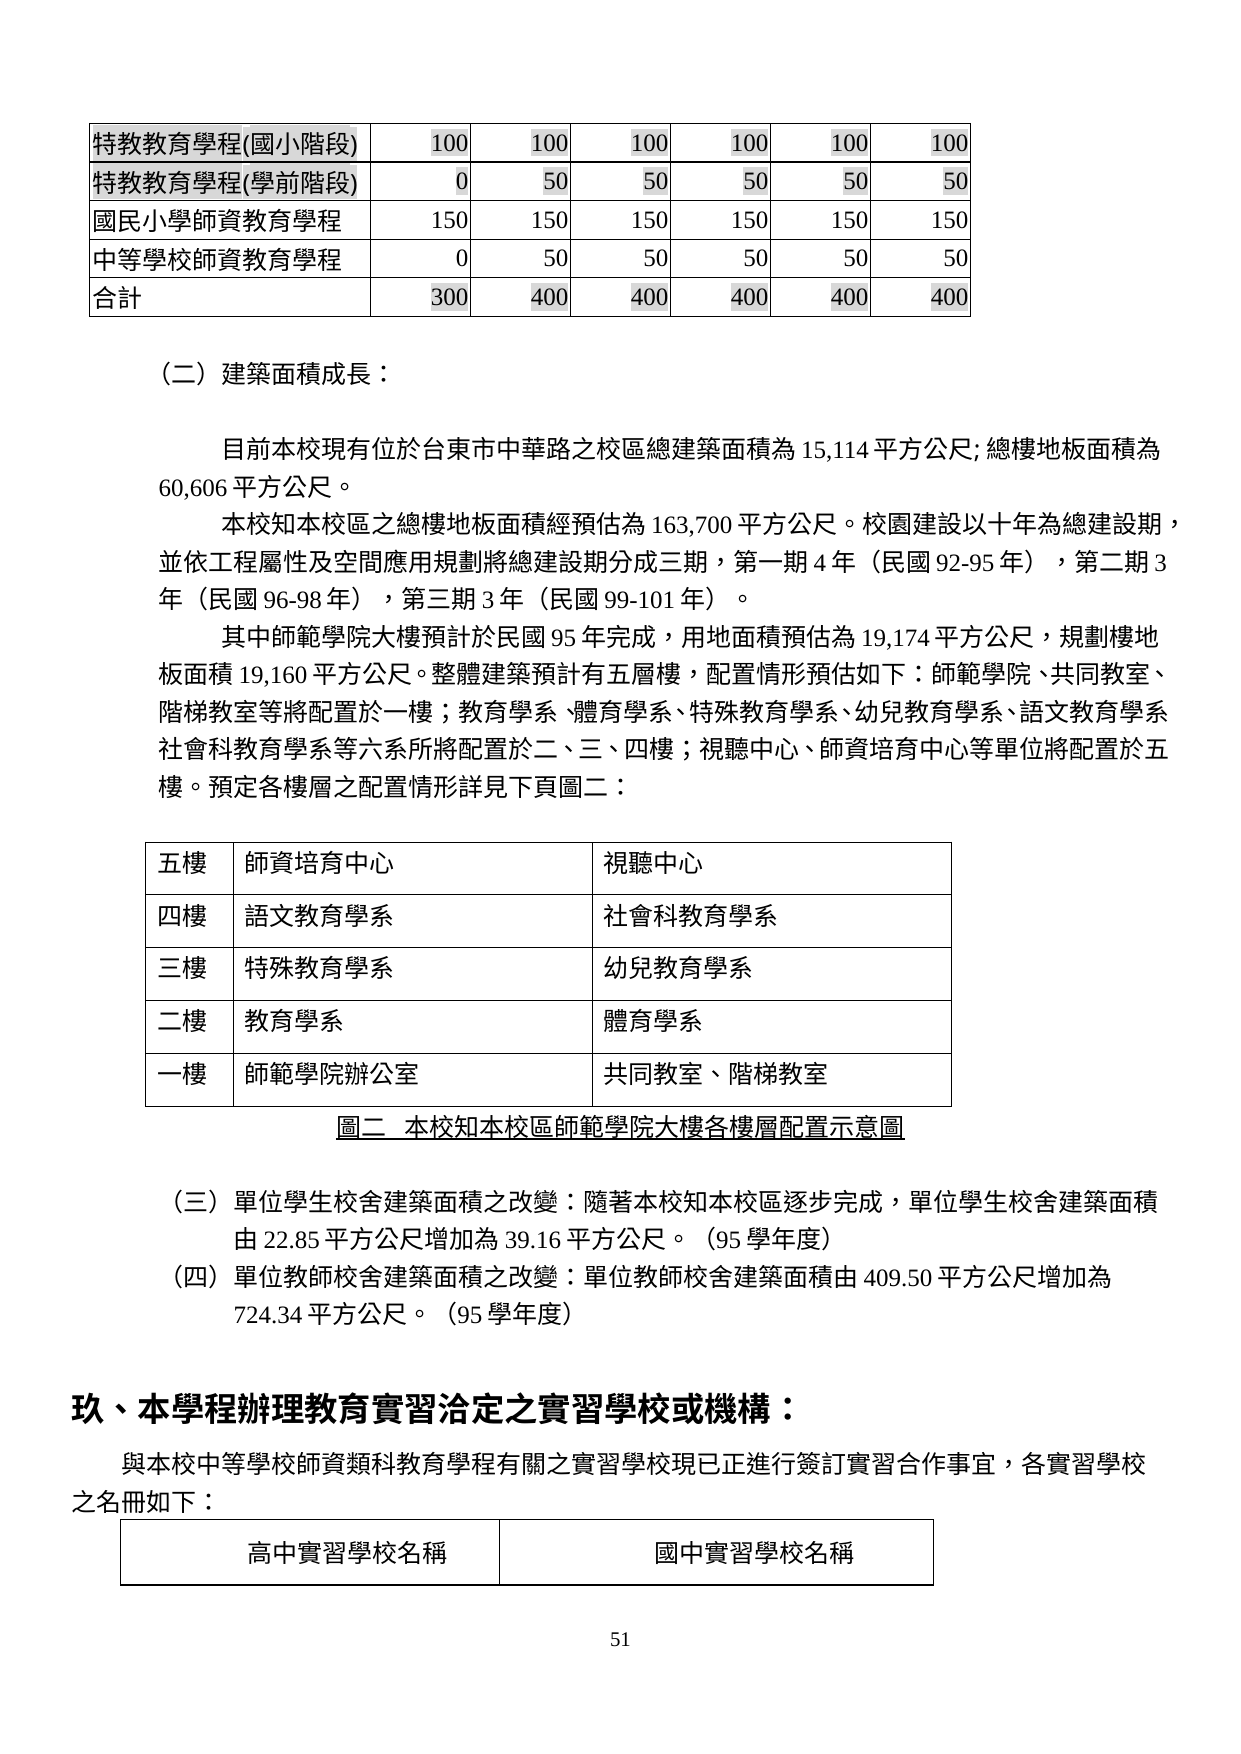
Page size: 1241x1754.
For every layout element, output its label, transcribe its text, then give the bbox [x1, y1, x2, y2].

table_cell 400 [771, 278, 870, 316]
table_header 高中實習學校名稱 [121, 1520, 499, 1584]
table_cell 400 [471, 278, 570, 316]
table_cell 50 [571, 163, 670, 200]
table_cell 100 [771, 124, 870, 161]
table_cell 50 [671, 163, 770, 200]
table_cell 特教教育學程(學前階段) [90, 163, 370, 200]
table_cell 100 [471, 124, 570, 161]
table_cell 50 [671, 240, 770, 277]
text 其中師範學院大樓預計於民國95年完成，用地面積預估為19,174平方公尺，規劃樓地板面積19,160平方公尺。整體建築預計有五層樓，配置情形預估如下：師範學院、共同教室、階梯教室等將配置於一樓；教育學系、體育學系、特殊教育學系、幼兒教育學系、語文教育學系、社會科教育學系等六系所將配置於二、三、四樓；視聽中心、師資培育中心等單位將配置於五樓。預定各樓層之配置情形詳見下頁圖二： [158, 617, 1169, 804]
table_cell 體育學系 [593, 1001, 951, 1053]
table_cell 幼兒教育學系 [593, 948, 951, 1000]
table_cell 四樓 [146, 895, 233, 947]
table_cell 教育學系 [234, 1001, 592, 1053]
table_cell 中等學校師資教育學程 [90, 240, 370, 277]
text 目前本校現有位於台東市中華路之校區總建築面積為15,114平方公尺; 總樓地板面積為60,606平方公尺。 [158, 429, 1169, 504]
table_cell 國民小學師資教育學程 [90, 201, 370, 238]
table_cell 100 [671, 124, 770, 161]
table_cell 三樓 [146, 948, 233, 1000]
text 與本校中等學校師資類科教育學程有關之實習學校現已正進行簽訂實習合作事宜，各實習學校之名冊如下： [71, 1444, 1169, 1519]
table_cell 50 [571, 240, 670, 277]
table_cell 50 [471, 163, 570, 200]
table_cell 合計 [90, 278, 370, 316]
table_cell 社會科教育學系 [593, 895, 951, 947]
table_cell 共同教室、階梯教室 [593, 1054, 951, 1106]
table_cell 50 [871, 240, 970, 277]
table_cell 400 [871, 278, 970, 316]
text 圖二 本校知本校區師範學院大樓各樓層配置示意圖 [71, 1107, 1169, 1144]
text 玖、本學程辦理教育實習洽定之實習學校或機構： [71, 1369, 1169, 1444]
table_cell 特教教育學程(國小階段) [90, 124, 370, 161]
table_cell 400 [571, 278, 670, 316]
table_cell 400 [671, 278, 770, 316]
table_header 五樓 [146, 843, 233, 894]
text （二）建築面積成長： [146, 354, 1169, 392]
table_cell 0 [371, 163, 470, 200]
table_cell 150 [871, 201, 970, 238]
text （三）單位學生校舍建築面積之改變：隨著本校知本校區逐步完成，單位學生校舍建築面積由22.85平方公尺增加為39.16平方公尺。（95學年度） [158, 1182, 1169, 1257]
table_cell 一樓 [146, 1054, 233, 1106]
table_cell 150 [571, 201, 670, 238]
table_cell 150 [471, 201, 570, 238]
table_cell 100 [571, 124, 670, 161]
text 本校知本校區之總樓地板面積經預估為163,700平方公尺。校園建設以十年為總建設期，並依工程屬性及空間應用規劃將總建設期分成三期，第一期4年（民國92-95年），第二期3年（民國96-98年），第三期3年（民國99-101年）。 [158, 504, 1169, 617]
table_cell 150 [771, 201, 870, 238]
table_cell 300 [371, 278, 470, 316]
table_cell 語文教育學系 [234, 895, 592, 947]
table_cell 150 [371, 201, 470, 238]
table_cell 100 [371, 124, 470, 161]
table_cell 二樓 [146, 1001, 233, 1053]
table_cell 50 [771, 163, 870, 200]
table_cell 師範學院辦公室 [234, 1054, 592, 1106]
table_cell 50 [871, 163, 970, 200]
table_cell 50 [471, 240, 570, 277]
text （四）單位教師校舍建築面積之改變：單位教師校舍建築面積由409.50平方公尺增加為724.34平方公尺。（95學年度） [158, 1257, 1169, 1332]
table_cell 特殊教育學系 [234, 948, 592, 1000]
table_cell 50 [771, 240, 870, 277]
table_header 師資培育中心 [234, 843, 592, 894]
table_header 視聽中心 [593, 843, 951, 894]
table_cell 100 [871, 124, 970, 161]
table_header 國中實習學校名稱 [500, 1520, 933, 1584]
table_cell 150 [671, 201, 770, 238]
table_cell 0 [371, 240, 470, 277]
